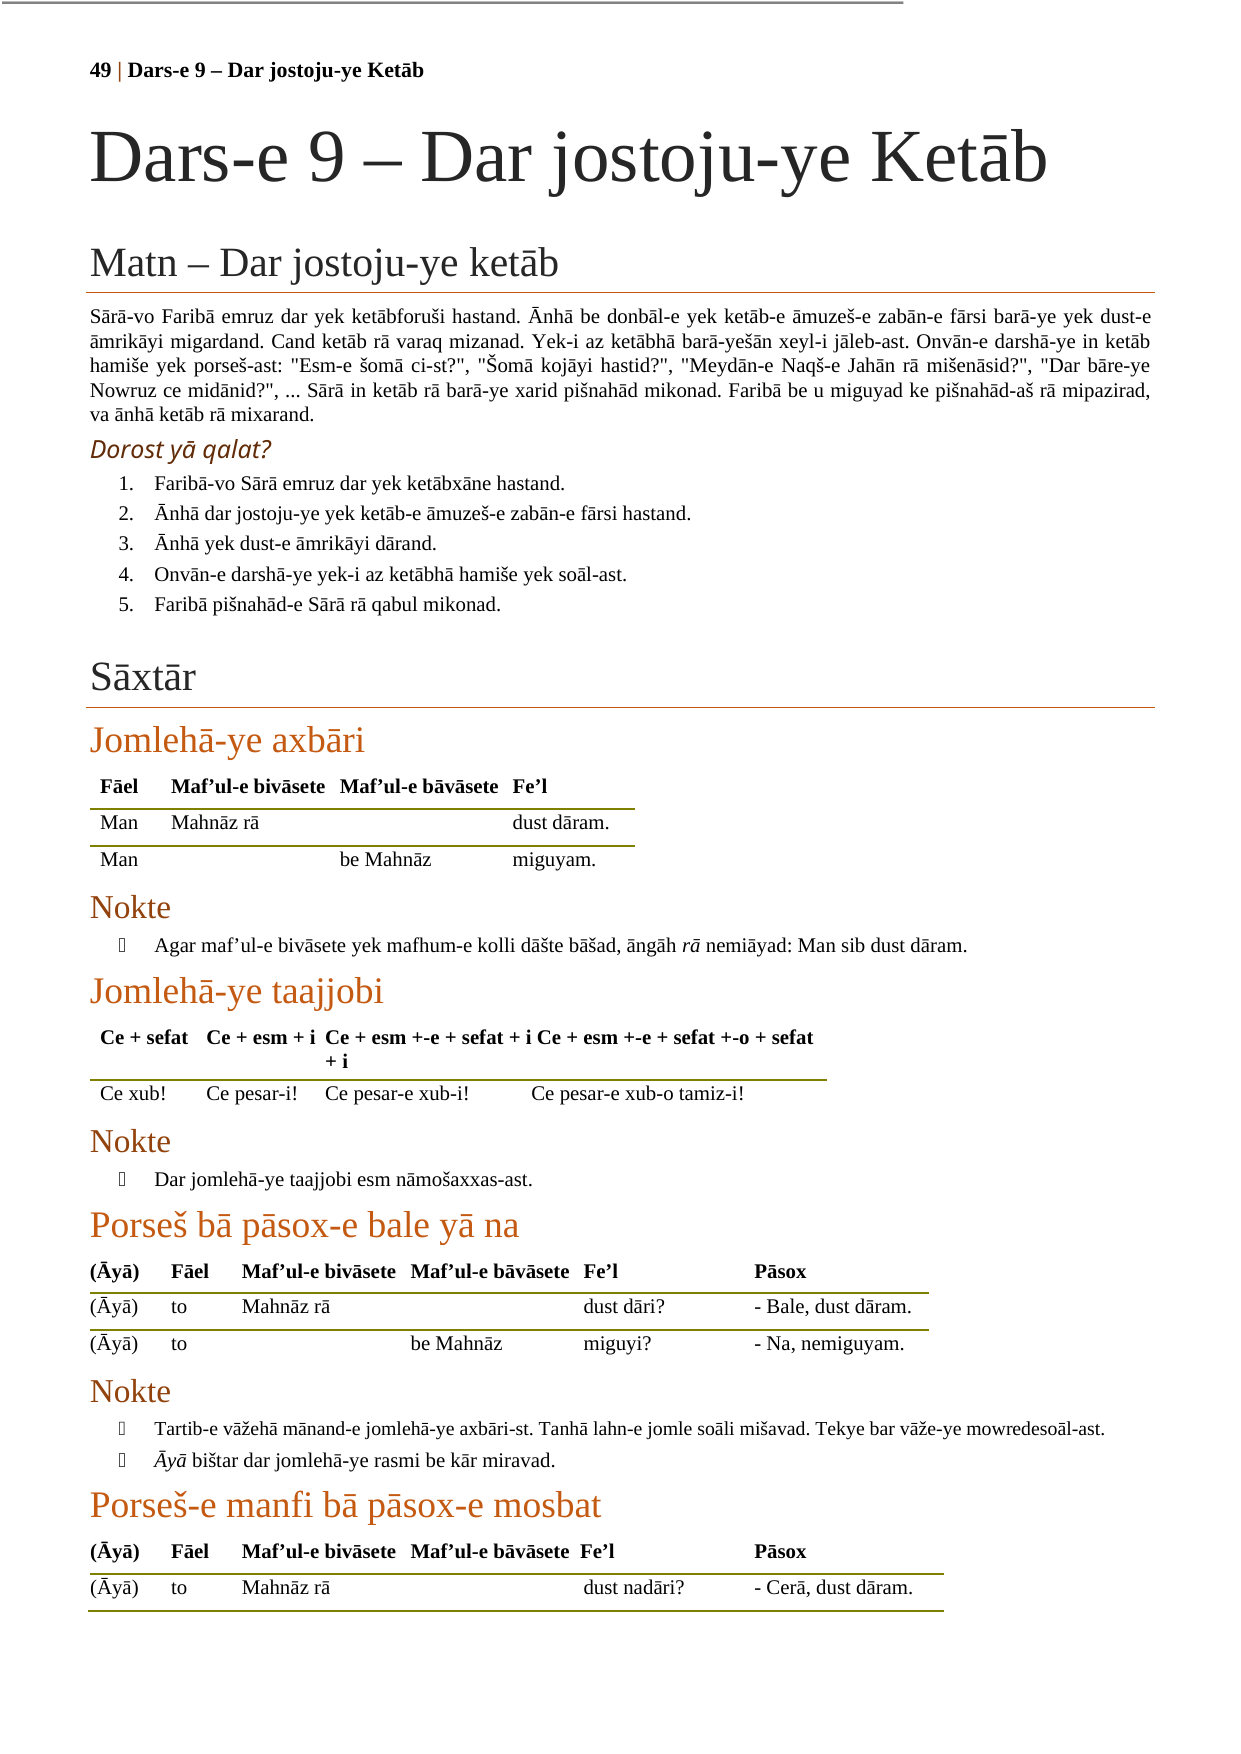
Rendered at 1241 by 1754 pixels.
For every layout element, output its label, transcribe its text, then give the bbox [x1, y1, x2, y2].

list Tartib‐e vāžehā mānand‐e jomlehā‐ye axbāri‐st. Tanhā lahn‐e jomle soāli mišavad. Tekye bar vāže‐ye mowredesoāl‐ast. [118, 1417, 1153, 1440]
table_cell [90, 802, 154, 808]
table_cell dust nadāri? [402, 1575, 721, 1604]
table_cell be Mahnāz [331, 847, 504, 876]
table_cell [90, 1323, 152, 1329]
table_header Maf’ul‐e bivāsete [223, 1540, 402, 1567]
table_cell [90, 1567, 152, 1573]
table_cell to [152, 1575, 223, 1604]
text Sāxtār [89, 652, 1153, 700]
table_header Maf’ul‐e bivāsete [154, 774, 331, 802]
table_cell Ce pesar‐i! [196, 1081, 317, 1110]
table_cell [223, 1604, 402, 1610]
table_cell to [152, 1331, 223, 1360]
text [0, 0, 905, 6]
table_cell [402, 1323, 575, 1329]
table_cell ‐ Na, nemiguyam. [710, 1331, 929, 1360]
table_cell [223, 1567, 402, 1573]
list Faribā‐vo Sārā emruz dar yek ketābxāne hastand. [118, 471, 1153, 495]
table_cell [402, 1604, 721, 1610]
table_cell Ce pesar‐e xub‐i! [317, 1081, 500, 1110]
table_cell Ce pesar‐e xub‐o tamiz‐i! [500, 1081, 827, 1110]
list Dar jomlehā‐ye taajjobi esm nāmošaxxas‐ast. [118, 1167, 1153, 1191]
table_cell [575, 1286, 710, 1292]
table_cell be Mahnāz [402, 1331, 575, 1360]
table_cell [90, 1286, 152, 1292]
list Āyā bištar dar jomlehā‐ye rasmi be kār miravad. [118, 1447, 1153, 1472]
table_header Maf’ul‐e bāvāsete [331, 774, 504, 802]
table_header (Āyā) [90, 1540, 152, 1567]
table_header Fāel [152, 1540, 223, 1567]
table_cell [721, 1567, 944, 1573]
table_header (Āyā) [90, 1259, 152, 1286]
list Agar maf’ul‐e bivāsete yek mafhum‐e kolli dāšte bāšad, āngāh rā nemiāyad: Man sib dust dāram. [118, 933, 1153, 957]
table_cell [710, 1323, 929, 1329]
table_cell ‐ Cerā, dust dāram. [721, 1575, 944, 1604]
table_cell [331, 802, 504, 808]
table_header Fe’l [575, 1259, 710, 1286]
table_cell Man [90, 847, 154, 876]
table_cell [152, 1567, 223, 1573]
text Porseš‐e manfi bā pāsox‐e mosbat [89, 1483, 1153, 1526]
table_cell dust dāri? [575, 1294, 710, 1323]
table_cell [154, 839, 331, 844]
table_header Maf’ul‐e bāvāsete [402, 1259, 575, 1286]
table_cell ‐ Bale, dust dāram. [710, 1294, 929, 1323]
table_cell [223, 1323, 402, 1329]
table_cell [152, 1286, 223, 1292]
text Jomlehā‐ye taajjobi [89, 968, 1153, 1011]
table_header Maf’ul‐e bivāsete [223, 1259, 402, 1286]
table_header Ce + esm + i [196, 1025, 317, 1073]
table_cell (Āyā) [90, 1575, 152, 1604]
table_cell [223, 1331, 402, 1360]
text Nokte [89, 1372, 1153, 1410]
table_cell [504, 839, 635, 844]
table_cell [152, 1323, 223, 1329]
text 49 | Dars‐e 9 – Dar jostoju‐ye Ketāb [89, 57, 1153, 82]
table_header Pāsox [721, 1540, 944, 1567]
table_header Ce + esm +‐e + sefat + i Ce + esm +‐e + sefat +‐o + sefat + i [317, 1025, 827, 1073]
table_cell [402, 1567, 721, 1573]
table_header Fe’l [504, 774, 635, 802]
table_header Pāsox [710, 1259, 929, 1286]
table_header Maf’ul‐e bāvāsete Fe’l [402, 1540, 721, 1567]
table_cell miguyam. [504, 847, 635, 876]
table_cell Mahnāz rā [223, 1294, 402, 1323]
table_cell [710, 1286, 929, 1292]
table_cell [721, 1604, 944, 1610]
table_cell [331, 810, 504, 839]
table_cell (Āyā) [90, 1294, 152, 1323]
table_header Fāel [90, 774, 154, 802]
text Sārā‐vo Faribā emruz dar yek ketābforuši hastand. Ānhā be donbāl‐e yek ketāb‐e āmuzeš‐e zabān‐e fārsi barā‐ye yek dust‐e āmrikāyi migardand. Cand ketāb rā varaq mizanad. Yek‐i az ketābhā barā‐yešān xeyl‐i jāleb‐ast. Onvān‐e darshā‐ye in ketāb hamiše yek porseš‐ast: "Esm‐e šomā ci‐st?", "Šomā kojāyi hastid?", "Meydān‐e Naqš‐e Jahān rā mišenāsid?", "Dar bāre‐ye Nowruz ce midānid?", ... Sārā in ketāb rā barā‐ye xarid pišnahād mikonad. Faribā be u miguyad ke pišnahād‐aš rā mipazirad, va ānhā ketāb rā mixarand. [89, 304, 1153, 426]
text Dorost yā qalat? [89, 432, 1153, 466]
table_cell [575, 1323, 710, 1329]
table_cell [331, 839, 504, 844]
table_cell to [152, 1294, 223, 1323]
table_cell dust dāram. [504, 810, 635, 839]
table_cell [90, 839, 154, 844]
text Nokte [89, 887, 1153, 925]
table_cell [154, 847, 331, 876]
table_cell [223, 1286, 402, 1292]
text Porseš bā pāsox‐e bale yā na [89, 1202, 1153, 1245]
text Nokte [89, 1121, 1153, 1159]
text Jomlehā‐ye axbāri [89, 718, 1153, 761]
table_cell Mahnāz rā [223, 1575, 402, 1604]
table_cell miguyi? [575, 1331, 710, 1360]
table_cell [402, 1294, 575, 1323]
table_cell [500, 1073, 827, 1078]
table_cell (Āyā) [90, 1331, 152, 1360]
list Onvān‐e darshā‐ye yek‐i az ketābhā hamiše yek soāl‐ast. [118, 561, 1153, 586]
text Matn – Dar jostoju‐ye ketāb [89, 237, 1153, 285]
table_cell Mahnāz rā [154, 810, 331, 839]
table_cell [402, 1286, 575, 1292]
table_header Ce + sefat [90, 1025, 196, 1073]
text Dars‐e 9 – Dar jostoju‐ye Ketāb [89, 111, 1153, 197]
table_cell [90, 1604, 152, 1610]
list Ānhā yek dust‐e āmrikāyi dārand. [118, 531, 1153, 555]
table_cell [196, 1073, 317, 1078]
table_cell [152, 1604, 223, 1610]
list Ānhā dar jostoju‐ye yek ketāb‐e āmuzeš‐e zabān‐e fārsi hastand. [118, 501, 1153, 525]
table_cell [154, 802, 331, 808]
table_cell [317, 1073, 500, 1078]
table_header Fāel [152, 1259, 223, 1286]
table_cell Man [90, 810, 154, 839]
list Faribā pišnahād‐e Sārā rā qabul mikonad. [118, 592, 1153, 616]
table_cell [504, 802, 635, 808]
table_cell Ce xub! [90, 1081, 196, 1110]
table_cell [90, 1073, 196, 1078]
